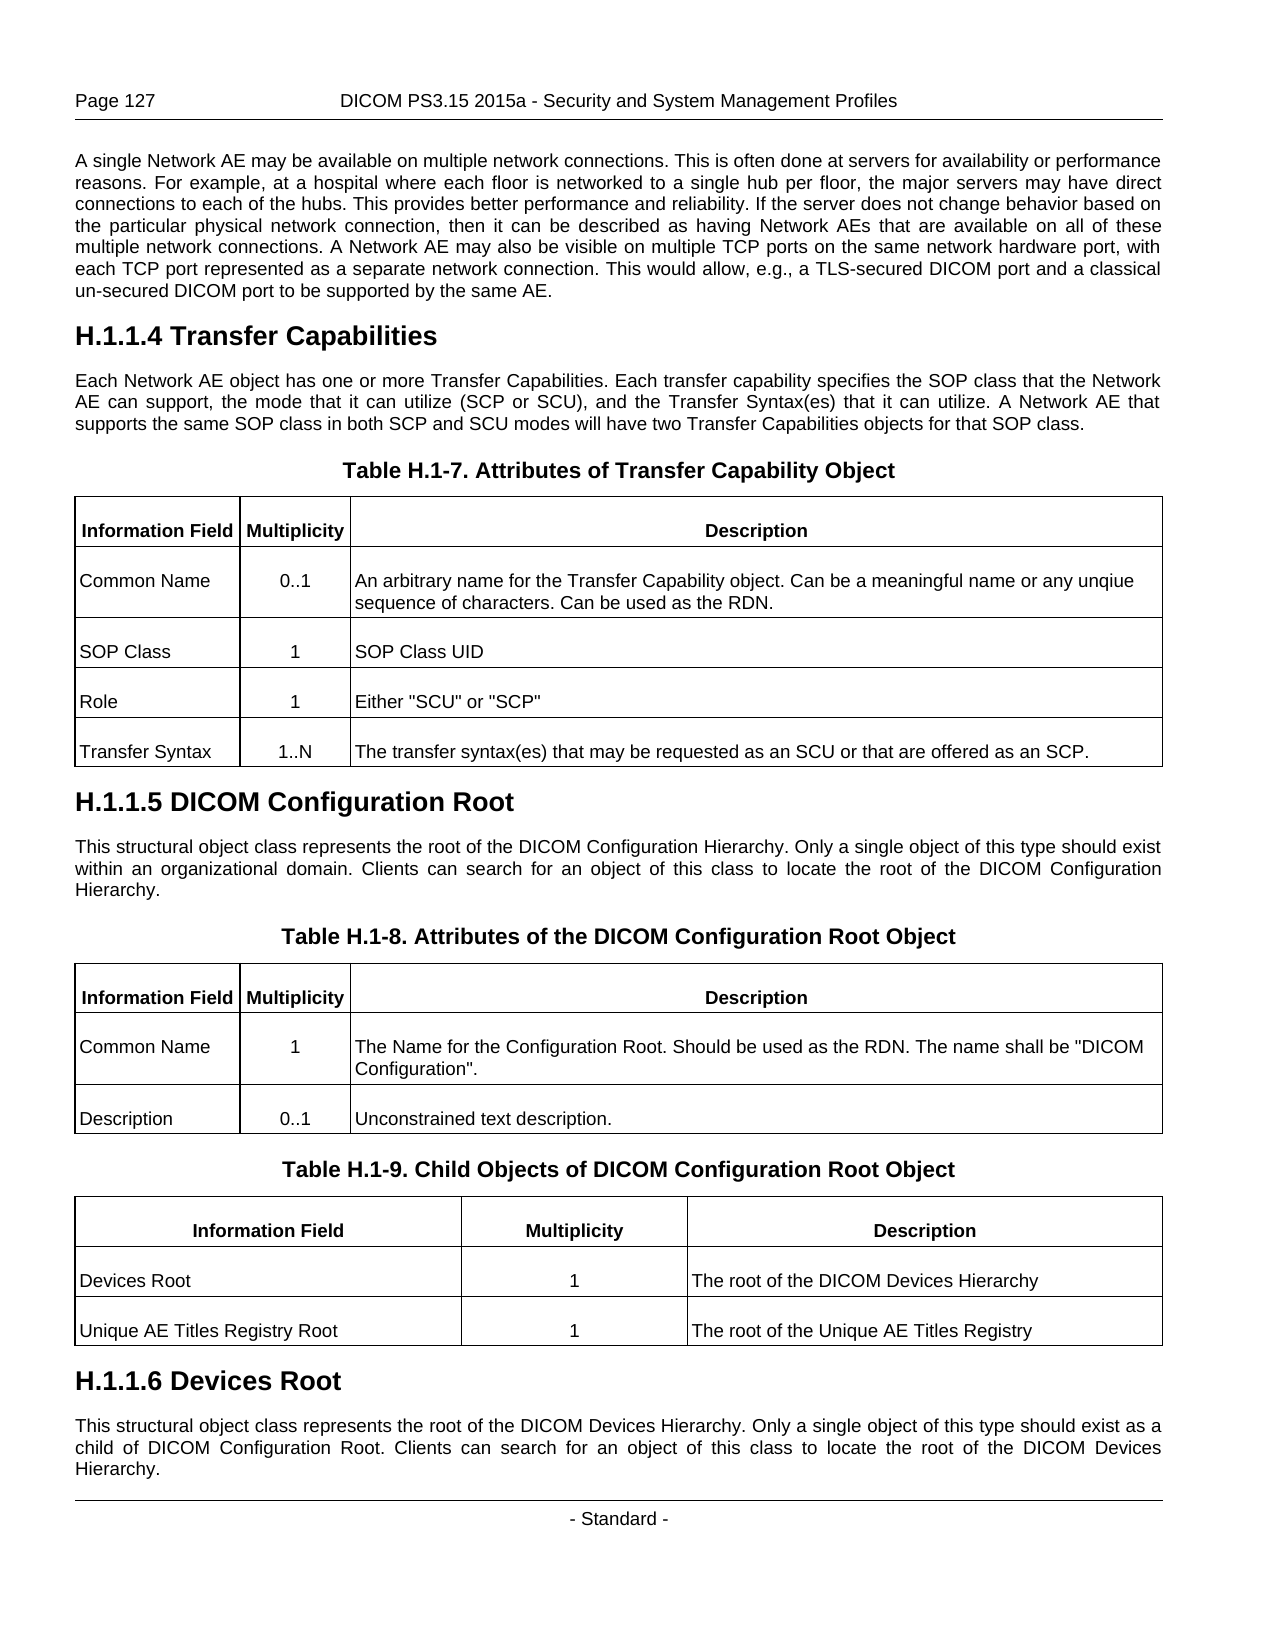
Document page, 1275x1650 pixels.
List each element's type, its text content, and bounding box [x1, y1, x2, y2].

text Table H.1-8. Attributes of the DICOM Configuration Root Object [75, 923, 1162, 949]
table_cell The transfer syntax(es) that may be requested as an SCU or that are offered as an SCP. [351, 718, 1162, 766]
table_cell The Name for the Configuration Root. Should be used as the RDN. The name shall be "DICOM Configuration". [351, 1013, 1162, 1083]
table_cell Unique AE Titles Registry Root [76, 1297, 461, 1345]
text H.1.1.5 DICOM Configuration Root [75, 786, 1162, 817]
table_cell Role [76, 668, 239, 717]
table_header Information Field [76, 1197, 461, 1246]
table_cell 1 [241, 618, 350, 667]
table_cell SOP Class UID [351, 618, 1162, 667]
table_cell The root of the Unique AE Titles Registry [688, 1297, 1162, 1345]
table_cell 0..1 [241, 1085, 350, 1133]
table_cell Unconstrained text description. [351, 1085, 1162, 1133]
table_header Description [351, 497, 1162, 546]
text A single Network AE may be available on multiple network connections. This is often done at servers for availability or performance reasons. For example, at a hospital where each floor is networked to a single hub per floor, the major servers may have direct connections to each of the hubs. This provides better performance and reliability. If the server does not change behavior based on the particular physical network connection, then it can be described as having Network AEs that are available on all of these multiple network connections. A Network AE may also be visible on multiple TCP ports on the same network hardware port, with each TCP port represented as a separate network connection. This would allow, e.g., a TLS-secured DICOM port and a classical un-secured DICOM port to be supported by the same AE. [75, 150, 1162, 301]
text Table H.1-9. Child Objects of DICOM Configuration Root Object [75, 1157, 1162, 1183]
table_cell Devices Root [76, 1247, 461, 1296]
text This structural object class represents the root of the DICOM Configuration Hierarchy. Only a single object of this type should exist within an organizational domain. Clients can search for an object of this class to locate the root of the DICOM Configuration Hierarchy. [75, 836, 1162, 901]
table_header Multiplicity [241, 497, 350, 546]
table_header Information Field [76, 497, 239, 546]
table_cell An arbitrary name for the Transfer Capability object. Can be a meaningful name or any unqiue sequence of characters. Can be used as the RDN. [351, 547, 1162, 617]
table_header Multiplicity [462, 1197, 687, 1246]
text H.1.1.4 Transfer Capabilities [75, 320, 1162, 351]
table_header Multiplicity [241, 964, 350, 1012]
table_header Description [688, 1197, 1162, 1246]
table_cell 1 [241, 1013, 350, 1083]
table_header Information Field [76, 964, 239, 1012]
table_cell The root of the DICOM Devices Hierarchy [688, 1247, 1162, 1296]
table_cell 1 [241, 668, 350, 717]
table_header Description [351, 964, 1162, 1012]
table_cell 1 [462, 1297, 687, 1345]
table_cell Description [76, 1085, 239, 1133]
text Each Network AE object has one or more Transfer Capabilities. Each transfer capability specifies the SOP class that the Network AE can support, the mode that it can utilize (SCP or SCU), and the Transfer Syntax(es) that it can utilize. A Network AE that supports the same SOP class in both SCP and SCU modes will have two Transfer Capabilities objects for that SOP class. [75, 370, 1162, 434]
table_cell 0..1 [241, 547, 350, 617]
table_cell Common Name [76, 1013, 239, 1083]
table_cell SOP Class [76, 618, 239, 667]
text H.1.1.6 Devices Root [75, 1365, 1162, 1396]
text Table H.1-7. Attributes of Transfer Capability Object [75, 457, 1162, 483]
table_cell Common Name [76, 547, 239, 617]
table_cell 1..N [241, 718, 350, 766]
table_cell Transfer Syntax [76, 718, 239, 766]
table_cell 1 [462, 1247, 687, 1296]
table_cell Either "SCU" or "SCP" [351, 668, 1162, 717]
text This structural object class represents the root of the DICOM Devices Hierarchy. Only a single object of this type should exist as a child of DICOM Configuration Root. Clients can search for an object of this class to locate the root of the DICOM Devices Hierarchy. [75, 1415, 1162, 1480]
